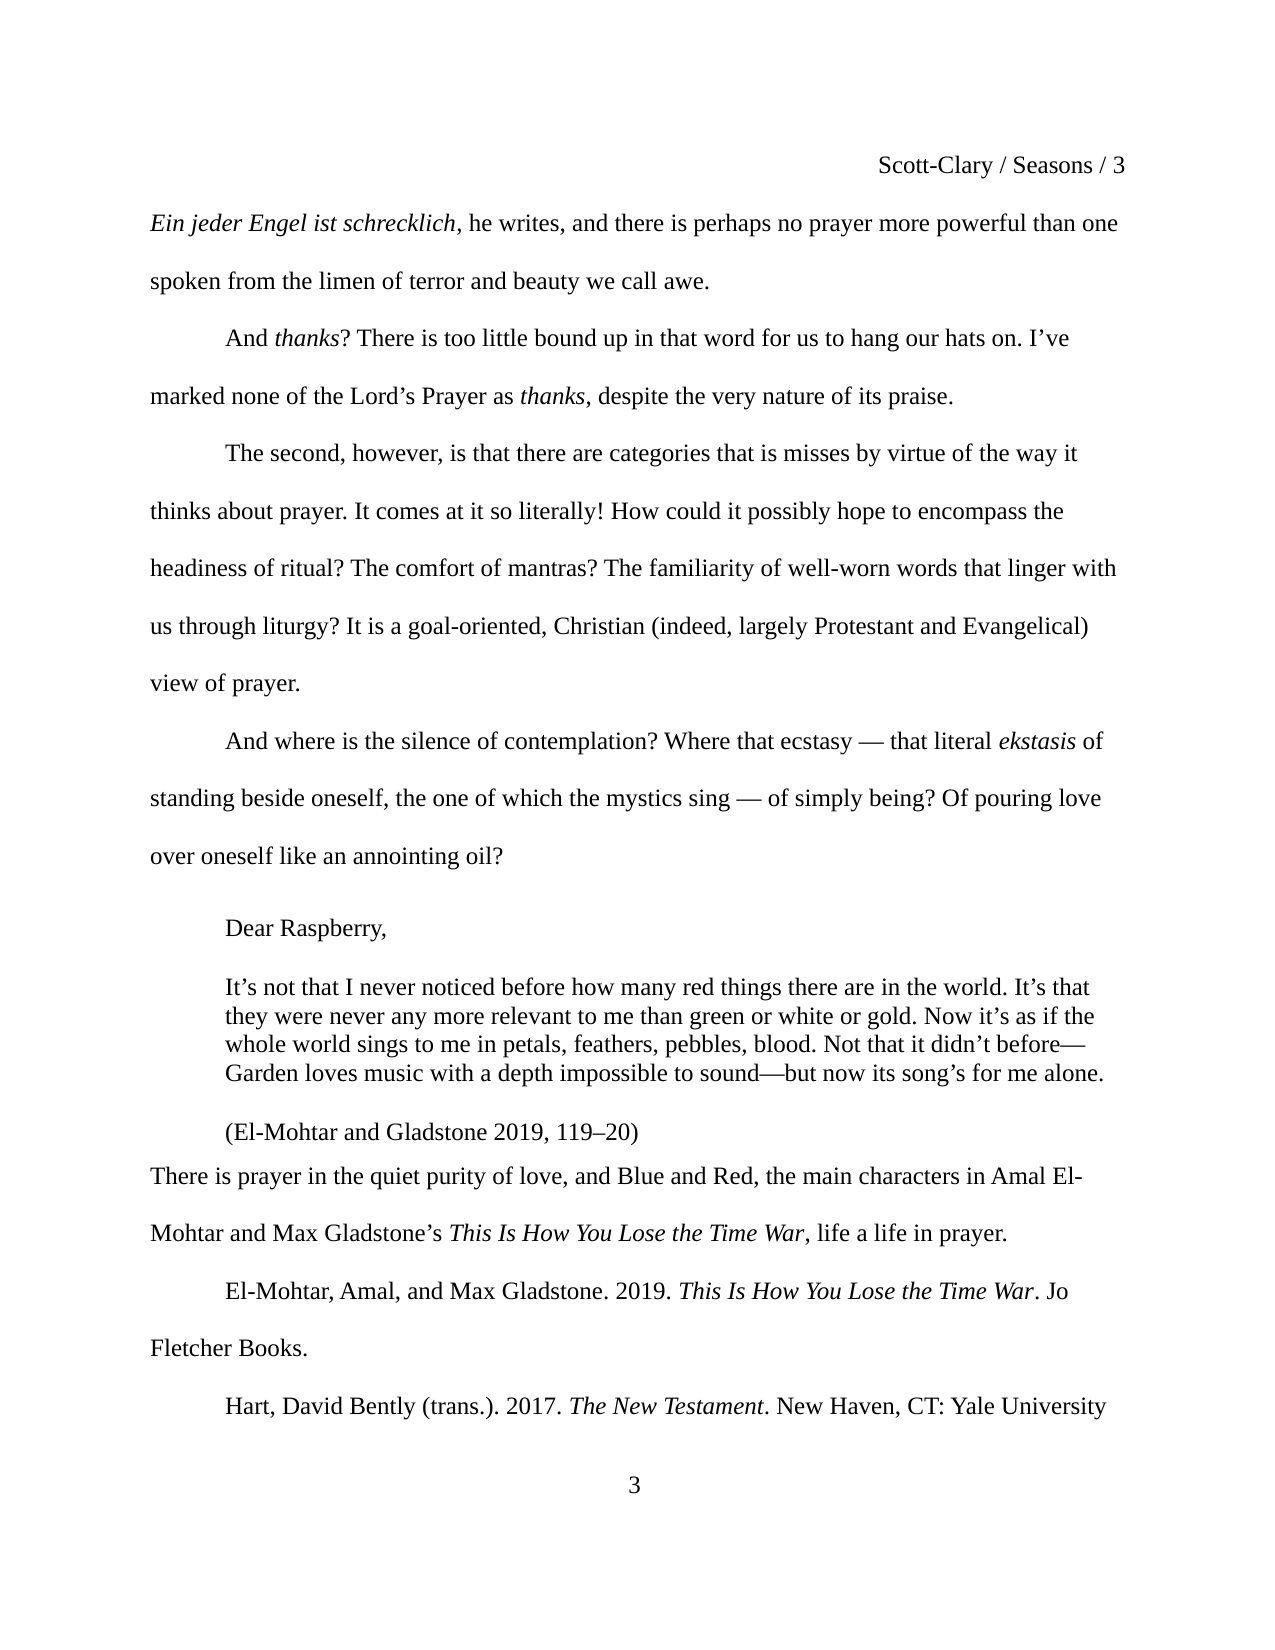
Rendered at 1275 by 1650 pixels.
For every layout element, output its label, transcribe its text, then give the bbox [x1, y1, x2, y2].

text And where is the silence of contemplation? Where that ecstasy — that literal ekstasis of standing beside oneself, the one of which the mystics sing — of simply being? Of pouring love over oneself like an annointing oil? [150, 726, 1125, 869]
text And thanks? There is too little bound up in that word for us to hang our hats on. I’ve marked none of the Lord’s Prayer as thanks, despite the very nature of its praise. [150, 323, 1125, 409]
text El-Mohtar, Amal, and Max Gladstone. 2019. This Is How You Lose the Time War. Jo Fletcher Books. [150, 1276, 1125, 1362]
text Hart, David Bently (trans.). 2017. The New Testament. New Haven, CT: Yale University [150, 1391, 1125, 1419]
text The second, however, is that there are categories that is misses by virtue of the way it thinks about prayer. It comes at it so literally! How could it possibly hope to encompass the headiness of ritual? The comfort of mantras? The familiarity of well-worn words that linger with us through liturgy? It is a goal-oriented, Christian (indeed, largely Protestant and Evangelical) view of prayer. [150, 438, 1125, 697]
text There is prayer in the quiet purity of love, and Blue and Red, the main characters in Amal El-Mohtar and Max Gladstone’s This Is How You Lose the Time War, life a life in prayer. [150, 1161, 1125, 1247]
text Dear Raspberry, [225, 913, 1125, 942]
text Ein jeder Engel ist schrecklich, he writes, and there is perhaps no prayer more powerful than one spoken from the limen of terror and beauty we call awe. [150, 208, 1125, 294]
text It’s not that I never noticed before how many red things there are in the world. It’s that they were never any more relevant to me than green or white or gold. Now it’s as if the whole world sings to me in petals, feathers, pebbles, blood. Not that it didn’t before—Garden loves music with a depth impossible to sound—but now its song’s for me alone. [225, 972, 1125, 1087]
text (El-Mohtar and Gladstone 2019, 119–20) [225, 1117, 1125, 1146]
